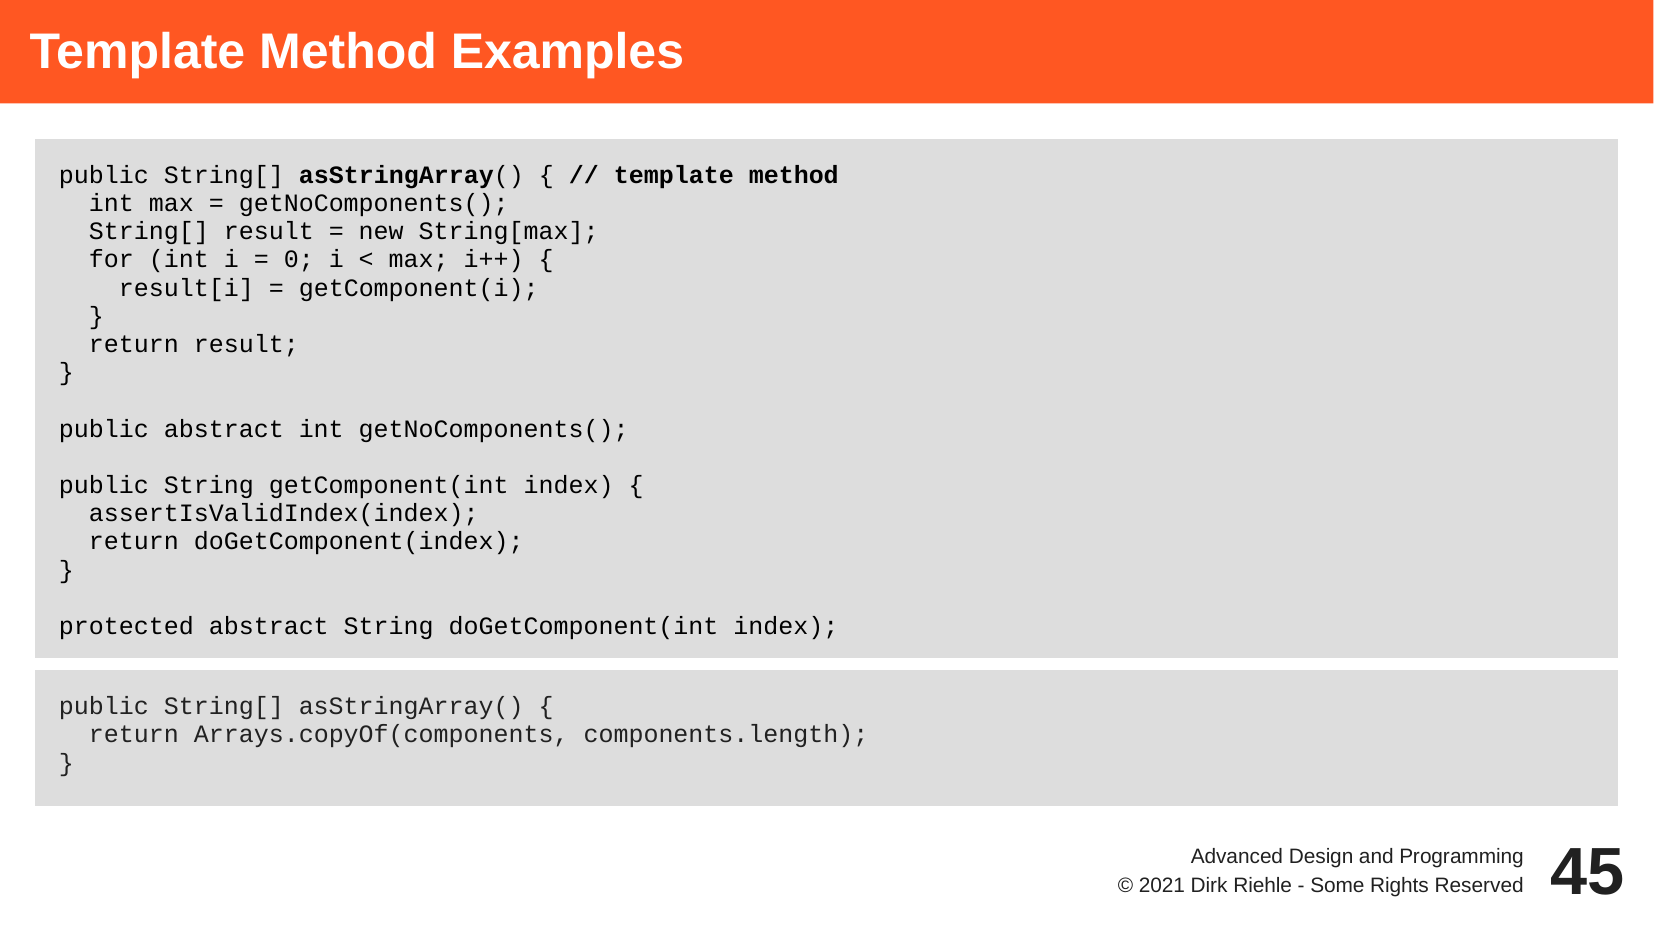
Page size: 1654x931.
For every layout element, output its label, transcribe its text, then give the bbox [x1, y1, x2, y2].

title Template Method Examples [0, 0, 1654, 104]
list public String[] asStringArray() { // template method int max = getNoComponents(); String[] result = new String[max]; for (int i = 0; i < max; i++) { result[i] = getComponent(i); } return result; } public abstract int getNoComponents(); public String getComponent(int index) { assertIsValidIndex(index); return doGetComponent(index); } protected abstract String doGetComponent(int index); [29, 132, 1625, 658]
list public String[] asStringArray() { return Arrays.copyOf(components, components.length); } [29, 664, 1625, 813]
